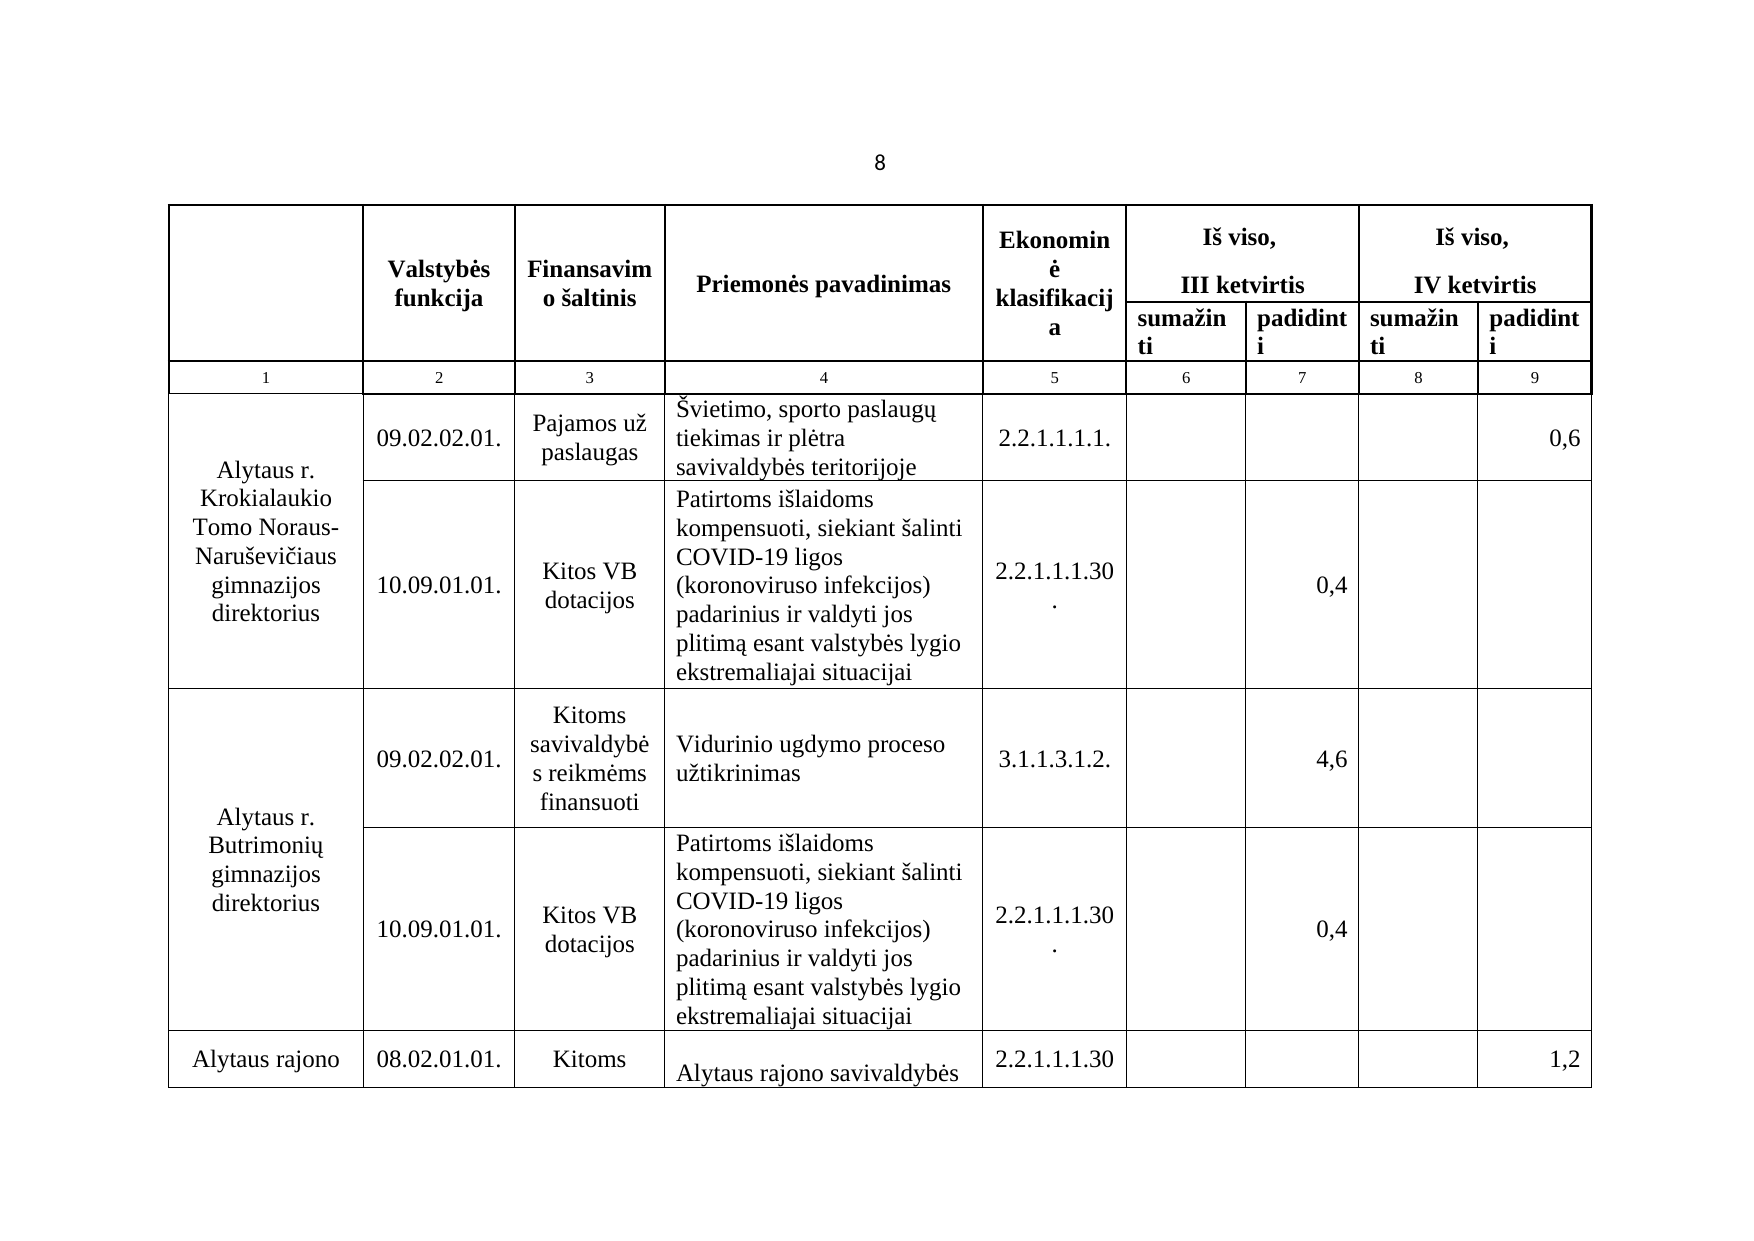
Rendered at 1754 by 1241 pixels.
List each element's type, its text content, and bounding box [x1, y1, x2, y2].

table_cell 6 [1127, 362, 1245, 393]
table_cell 0,6 [1478, 395, 1591, 480]
table_cell 2.2.1.1.1.30. [983, 828, 1126, 1029]
table_cell [1478, 481, 1591, 688]
table_header Priemonės pavadinimas [666, 206, 982, 360]
table_cell 10.09.01.01. [364, 481, 514, 688]
table_cell [1359, 481, 1477, 688]
table_cell 1 [170, 362, 362, 393]
table_cell [1246, 395, 1358, 480]
table_header [170, 206, 362, 360]
table_cell 0,4 [1246, 481, 1358, 688]
table_cell [1127, 689, 1245, 827]
table_header Valstybės funkcija [364, 206, 514, 360]
table_cell [1359, 689, 1477, 827]
table_cell padidinti [1479, 303, 1590, 360]
table_cell [1127, 828, 1245, 1029]
table_cell Kitos VB dotacijos [515, 828, 664, 1029]
table_cell 2 [364, 362, 514, 393]
table_cell sumažinti [1360, 303, 1477, 360]
table_cell Kitoms [515, 1031, 664, 1087]
table_cell 5 [984, 362, 1125, 393]
table_cell Patirtoms išlaidoms kompensuoti, siekiant šalinti COVID-19 ligos (koronoviruso infekcijos) padarinius ir valdyti jos plitimą esant valstybės lygio ekstremaliajai situacijai [665, 481, 982, 688]
table_cell III ketvirtis [1127, 266, 1358, 301]
table_cell 09.02.02.01. [364, 689, 514, 827]
table_cell Pajamos už paslaugas [515, 395, 664, 480]
table_cell 8 [1360, 362, 1477, 393]
table_cell 4 [666, 362, 982, 393]
table_cell 0,4 [1246, 828, 1358, 1029]
table_cell 9 [1479, 362, 1590, 393]
table_cell 09.02.02.01. [364, 395, 514, 480]
table_cell Vidurinio ugdymo proceso užtikrinimas [665, 689, 982, 827]
table_cell [1127, 1031, 1245, 1087]
table_cell sumažinti [1127, 303, 1245, 360]
table_cell [1359, 1031, 1477, 1087]
table_cell [1127, 395, 1245, 480]
table_header Iš viso, [1360, 206, 1590, 266]
table_cell Alytaus r. Butrimonių gimnazijos direktorius [169, 689, 363, 1029]
table_cell 10.09.01.01. [364, 828, 514, 1029]
table_header Ekonominė klasifikacija [984, 206, 1125, 360]
table_header Finansavimo šaltinis [516, 206, 664, 360]
table_cell Patirtoms išlaidoms kompensuoti, siekiant šalinti COVID-19 ligos (koronoviruso infekcijos) padarinius ir valdyti jos plitimą esant valstybės lygio ekstremaliajai situacijai [665, 828, 982, 1029]
table_cell 7 [1247, 362, 1358, 393]
table_cell 08.02.01.01. [364, 1031, 514, 1087]
table_cell 2.2.1.1.1.30. [983, 481, 1126, 688]
table_header Iš viso, [1127, 206, 1358, 266]
table_cell 1,2 [1478, 1031, 1591, 1087]
table_cell 2.2.1.1.1.1. [983, 395, 1126, 480]
table_cell padidinti [1247, 303, 1358, 360]
table_cell 4,6 [1246, 689, 1358, 827]
table_cell 3 [516, 362, 664, 393]
table_cell Kitoms savivaldybės reikmėms finansuoti [515, 689, 664, 827]
table_cell [1359, 828, 1477, 1029]
table_cell [1478, 689, 1591, 827]
table_cell Alytaus rajono [169, 1031, 363, 1087]
table_cell Alytaus rajono savivaldybės [665, 1031, 982, 1087]
table_cell Alytaus r. Krokialaukio Tomo Noraus-Naruševičiaus gimnazijos direktorius [169, 394, 363, 688]
table_cell Kitos VB dotacijos [515, 481, 664, 688]
table_cell [1478, 828, 1591, 1029]
table_cell [1127, 481, 1245, 688]
table_cell 3.1.1.3.1.2. [983, 689, 1126, 827]
table_cell 2.2.1.1.1.30 [983, 1031, 1126, 1087]
table_cell [1359, 395, 1477, 480]
table_cell IV ketvirtis [1360, 266, 1590, 301]
table_cell Švietimo, sporto paslaugų tiekimas ir plėtra savivaldybės teritorijoje [665, 395, 982, 480]
table_cell [1246, 1031, 1358, 1087]
